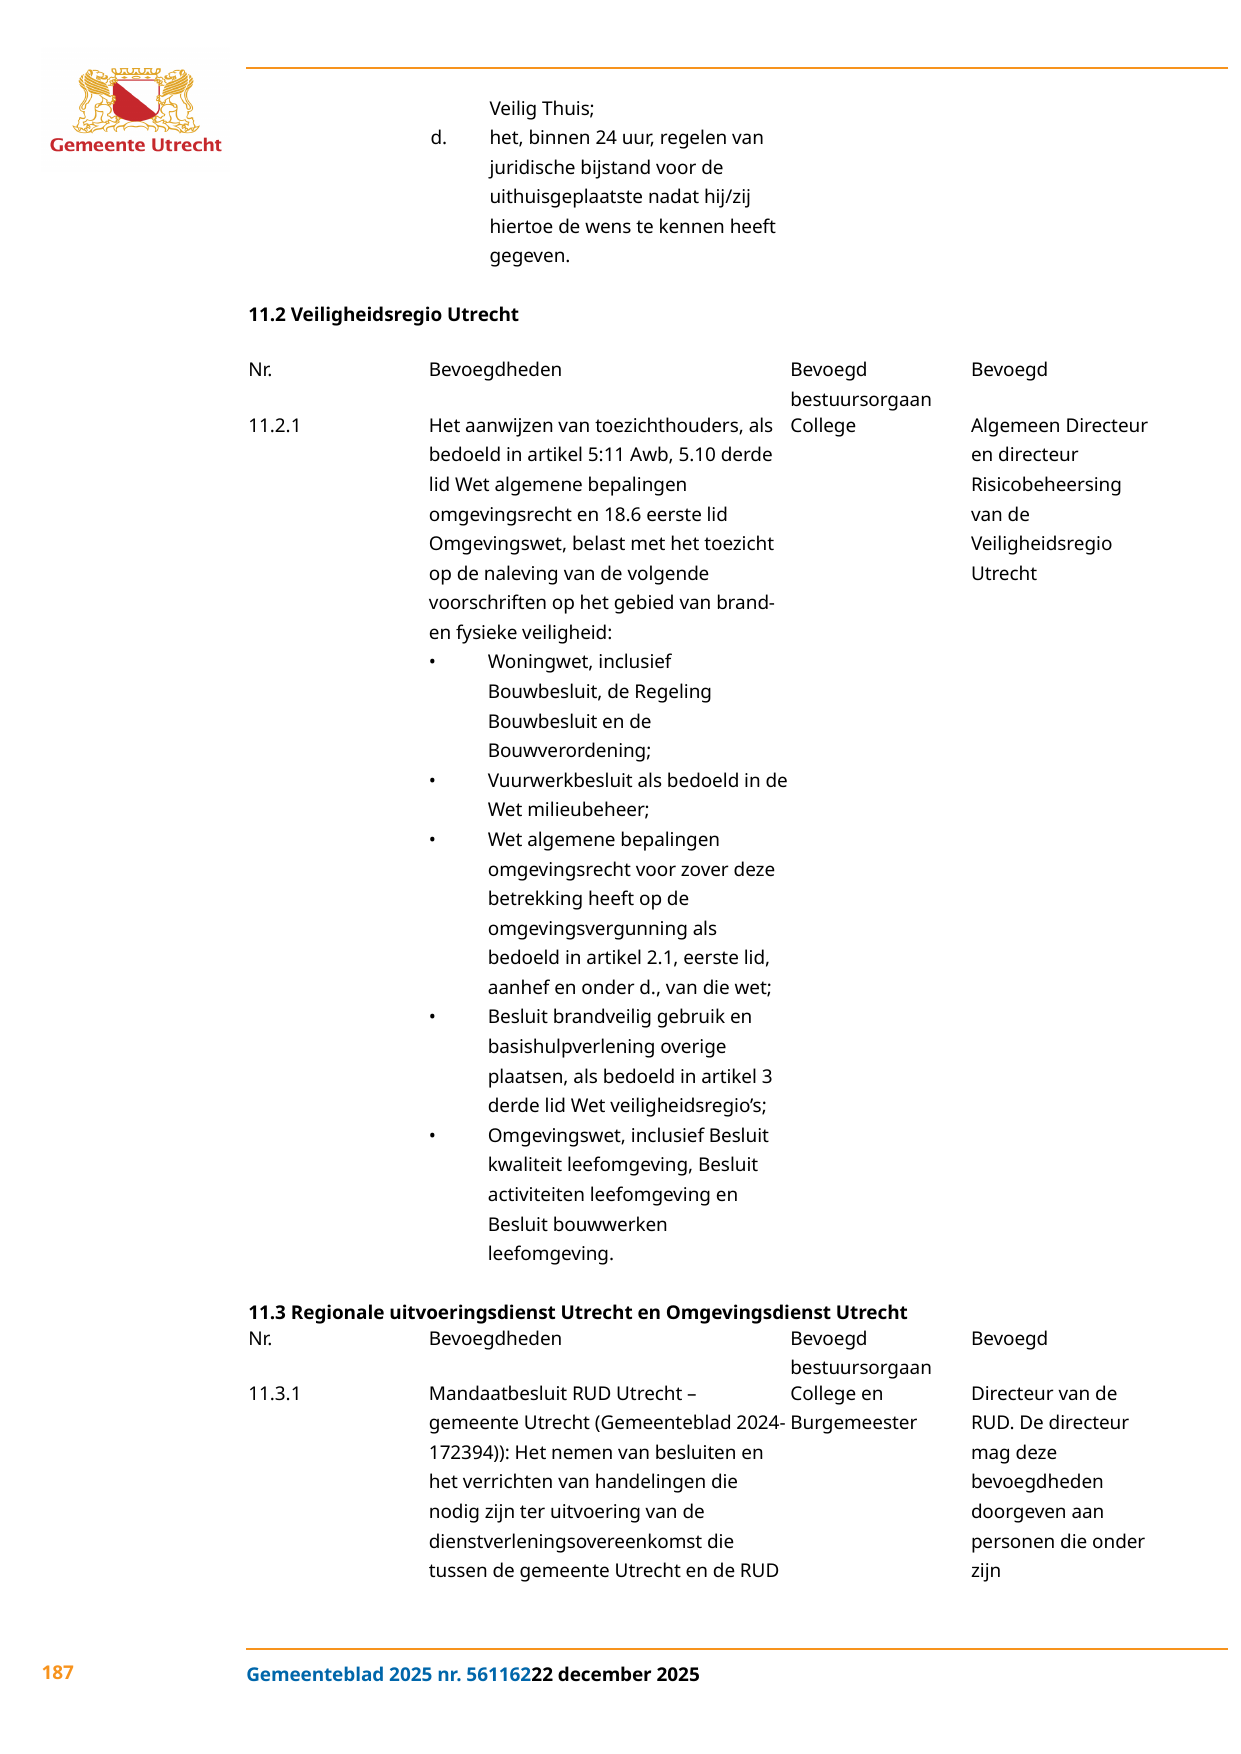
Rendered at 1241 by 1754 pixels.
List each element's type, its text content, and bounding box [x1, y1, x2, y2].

table_cell Veilig Thuis; het, binnen 24 uur, regelen van juridische bijstand voor de uithuisgeplaatste nadat hij/zij hiertoe de wens te kennen heeft gegeven. [430, 95, 779, 268]
text 11.2 Veiligheidsregio Utrecht [248, 301, 1152, 327]
table_cell [248, 95, 430, 268]
table_cell Het aanwijzen van toezichthouders, als bedoeld in artikel 5:11 Awb, 5.10 derde lid Wet algemene bepalingen omgevingsrecht en 18.6 eerste lid Omgevingswet, belast met het toezicht op de naleving van de volgende voorschriften op het gebied van brand- en fysieke veiligheid: Woningwet, inclusief Bouwbesluit, de Regeling Bouwbesluit en de Bouwverordening; Vuurwerkbesluit als bedoeld in de Wet milieubeheer; Wet algemene bepalingen omgevingsrecht voor zover deze betrekking heeft op de omgevingsvergunning als bedoeld in artikel 2.1, eerste lid, aanhef en onder d., van die wet; Besluit brandveilig gebruik en basishulpverlening overige plaatsen, als bedoeld in artikel 3 derde lid Wet veiligheidsregio’s; Omgevingswet, inclusief Besluit kwaliteit leefomgeving, Besluit activiteiten leefomgeving en Besluit bouwwerken leefomgeving. [429, 412, 790, 1266]
table_header Bevoegd bestuursorgaan [790, 357, 971, 412]
table_cell 11.2.1 [248, 412, 429, 1266]
table_cell [961, 95, 1152, 268]
table_header Bevoegdheden [429, 1325, 790, 1380]
table_cell College [790, 412, 971, 1266]
picture [41, 47, 231, 172]
table_header Bevoegd [971, 1325, 1152, 1380]
table_header Bevoegdheden [429, 357, 790, 412]
table_cell [779, 95, 961, 268]
table_cell Mandaatbesluit RUD Utrecht – gemeente Utrecht (Gemeenteblad 2024-172394)): Het nemen van besluiten en het verrichten van handelingen die nodig zijn ter uitvoering van de dienstverleningsovereenkomst die tussen de gemeente Utrecht en de RUD [429, 1380, 790, 1583]
text 11.3 Regionale uitvoeringsdienst Utrecht en Omgevingsdienst Utrecht [248, 1299, 1152, 1324]
table_cell College en Burgemeester [790, 1380, 971, 1583]
table_cell 11.3.1 [248, 1380, 429, 1583]
table_cell Directeur van de RUD. De directeur mag deze bevoegdheden doorgeven aan personen die onder zijn [971, 1380, 1152, 1583]
table_header Bevoegd bestuursorgaan [790, 1325, 971, 1380]
table_header Nr. [248, 357, 429, 412]
table_header Nr. [248, 1325, 429, 1380]
table_cell Algemeen Directeur en directeur Risicobeheersing van de Veiligheidsregio Utrecht [971, 412, 1152, 1266]
table_header Bevoegd [971, 357, 1152, 412]
